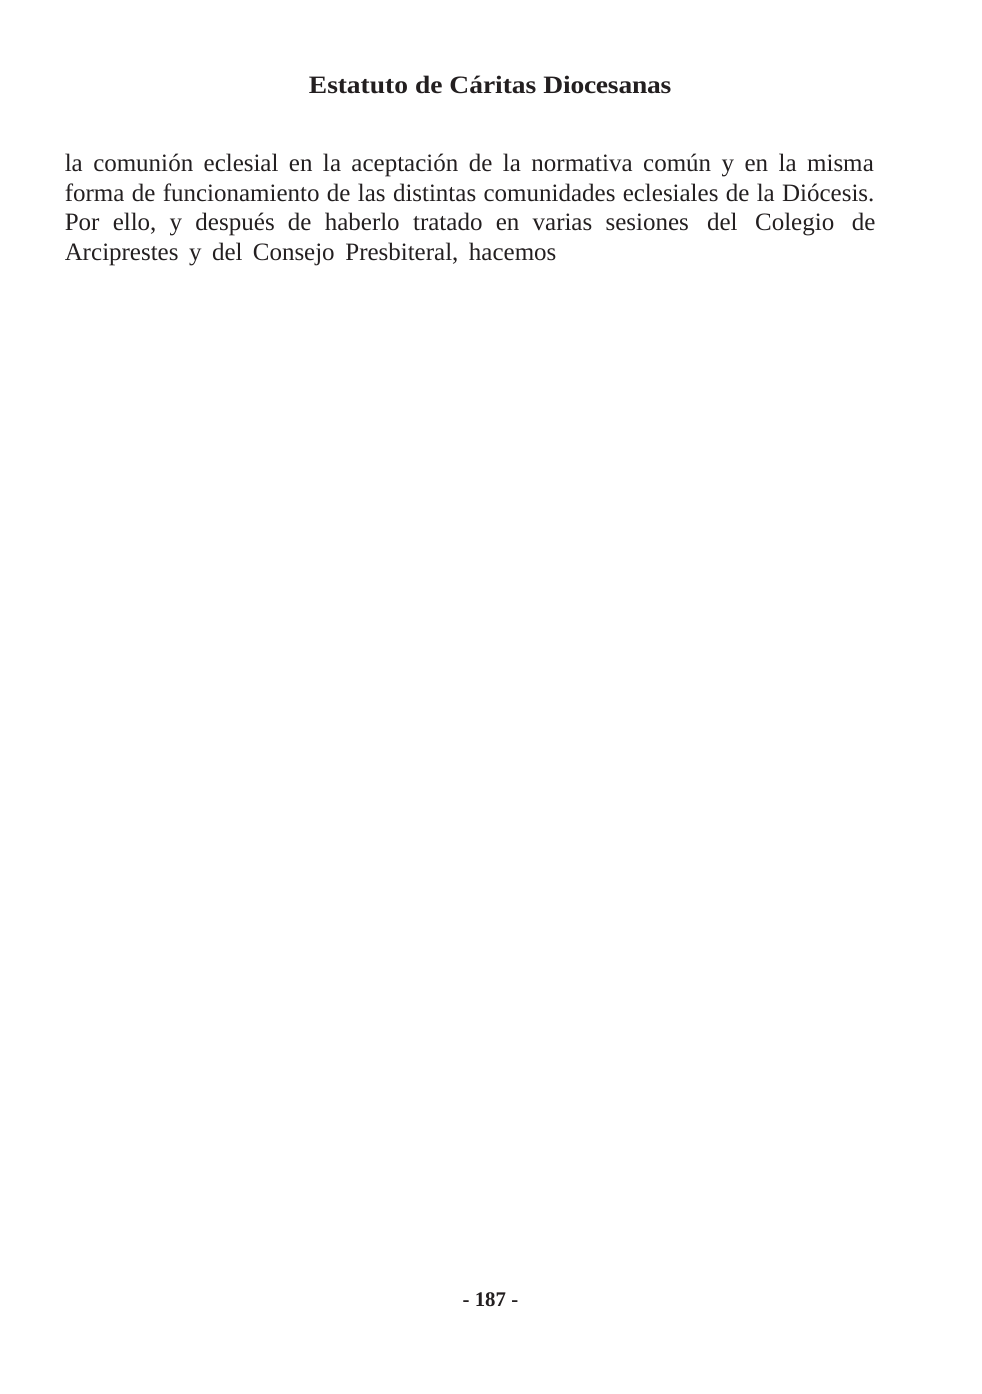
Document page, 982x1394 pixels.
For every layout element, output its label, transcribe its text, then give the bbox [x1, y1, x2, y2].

text la comunión eclesial en la aceptación de la normativa común y en la misma forma de funcionamiento de las distintas comunidades eclesiales de la Diócesis. Por ello, y después de haberlo tratado en varias sesiones del Colegio de Arciprestes y del Consejo Presbiteral, hacemos [64, 148, 875, 266]
